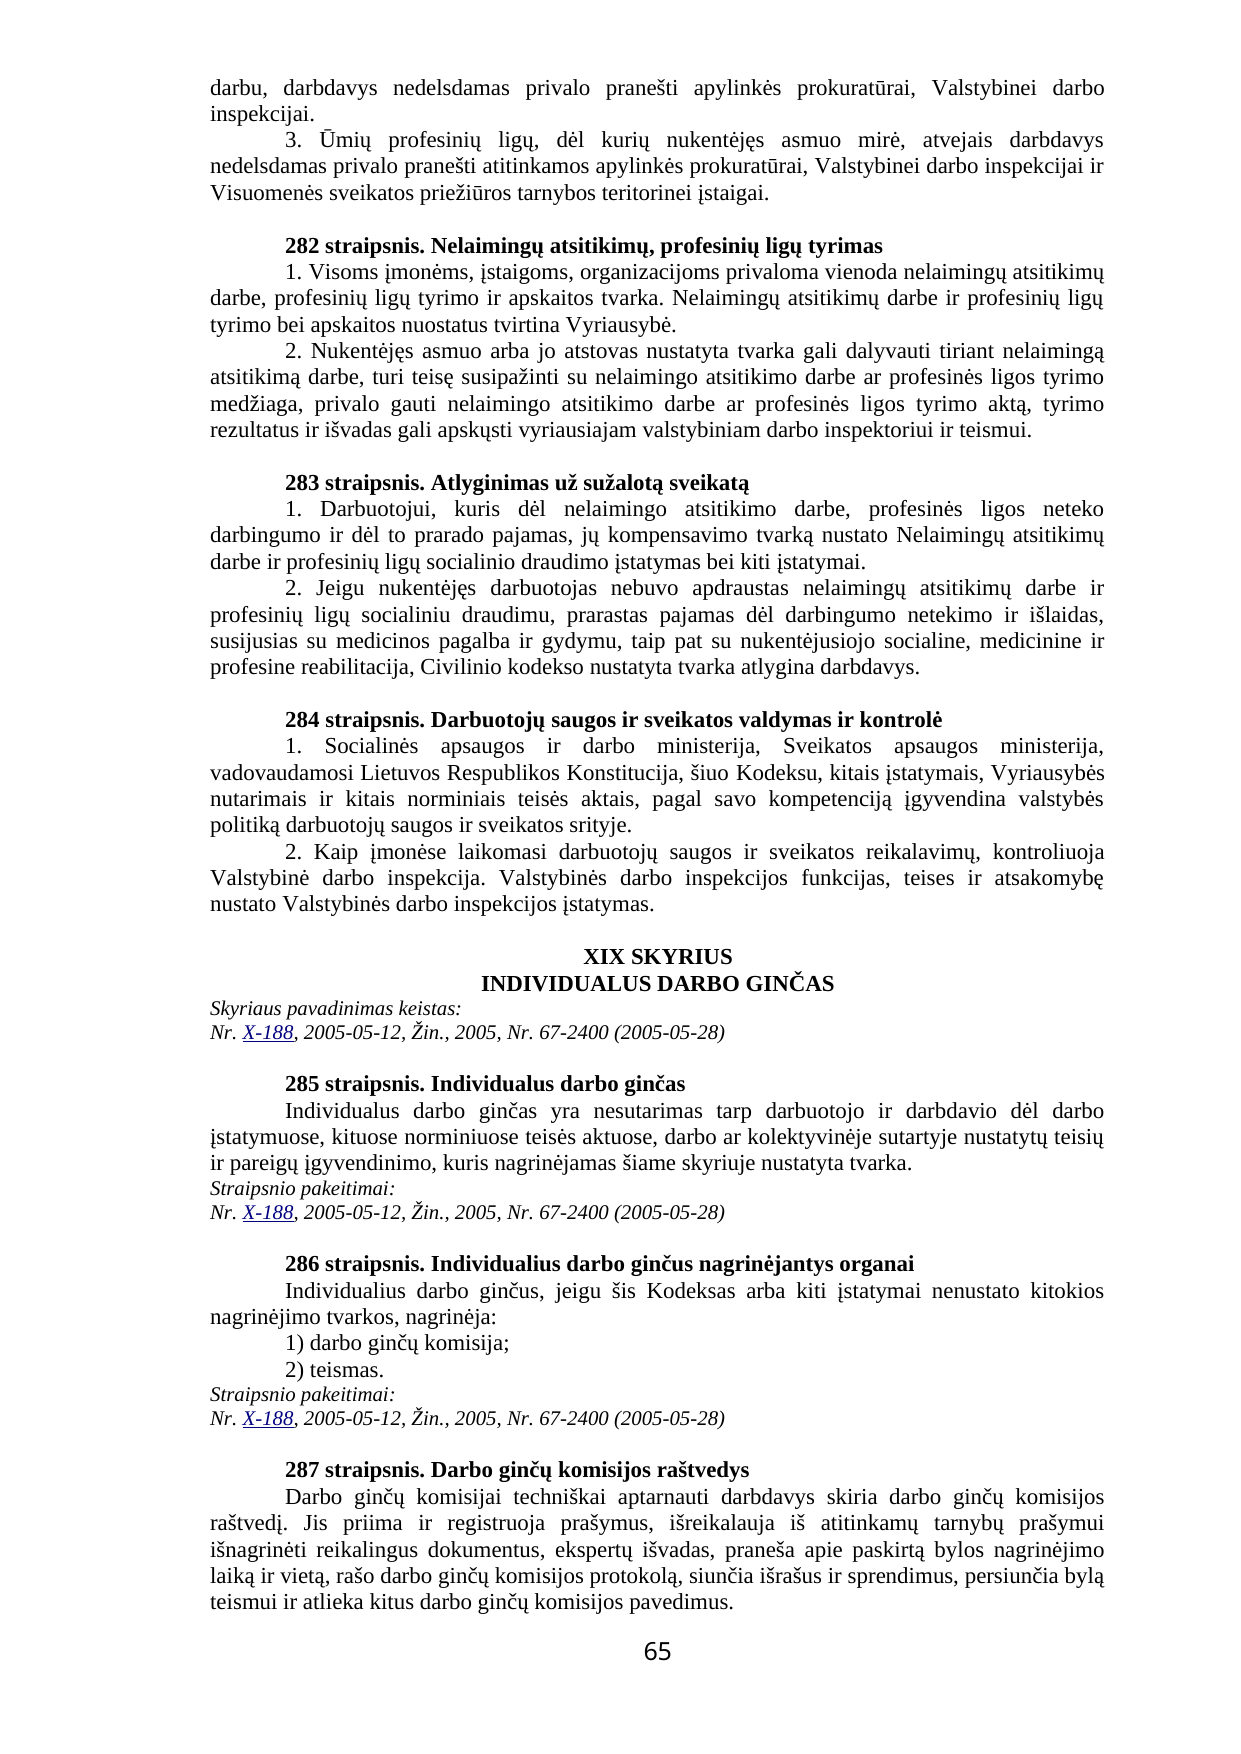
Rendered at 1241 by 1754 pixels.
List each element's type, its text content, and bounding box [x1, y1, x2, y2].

text Nr. X-188, 2005-05-12, Žin., 2005, Nr. 67-2400 (2005-05-28) [210, 1020, 1106, 1044]
text XIX SKYRIUS [210, 943, 1106, 969]
text 3. Ūmių profesinių ligų, dėl kurių nukentėjęs asmuo mirė, atvejais darbdavys nedelsdamas privalo pranešti atitinkamos apylinkės prokuratūrai, Valstybinei darbo inspekcijai ir Visuomenės sveikatos priežiūros tarnybos teritorinei įstaigai. [210, 126, 1106, 205]
text 286 straipsnis. Individualius darbo ginčus nagrinėjantys organai [210, 1250, 1106, 1277]
text 283 straipsnis. Atlyginimas už sužalotą sveikatą [210, 469, 1106, 495]
text 2. Jeigu nukentėjęs darbuotojas nebuvo apdraustas nelaimingų atsitikimų darbe ir profesinių ligų socialiniu draudimu, prarastas pajamas dėl darbingumo netekimo ir išlaidas, susijusias su medicinos pagalba ir gydymu, taip pat su nukentėjusiojo socialine, medicinine ir profesine reabilitacija, Civilinio kodekso nustatyta tvarka atlygina darbdavys. [210, 574, 1106, 680]
text 285 straipsnis. Individualus darbo ginčas [210, 1070, 1106, 1097]
text 2. Nukentėjęs asmuo arba jo atstovas nustatyta tvarka gali dalyvauti tiriant nelaimingą atsitikimą darbe, turi teisę susipažinti su nelaimingo atsitikimo darbe ar profesinės ligos tyrimo medžiaga, privalo gauti nelaimingo atsitikimo darbe ar profesinės ligos tyrimo aktą, tyrimo rezultatus ir išvadas gali apskųsti vyriausiajam valstybiniam darbo inspektoriui ir teismui. [210, 337, 1106, 442]
text INDIVIDUALUS DARBO GINČAS [210, 969, 1106, 996]
text Individualus darbo ginčas yra nesutarimas tarp darbuotojo ir darbdavio dėl darbo įstatymuose, kituose norminiuose teisės aktuose, darbo ar kolektyvinėje sutartyje nustatytų teisių ir pareigų įgyvendinimo, kuris nagrinėjamas šiame skyriuje nustatyta tvarka. [210, 1097, 1106, 1176]
text 287 straipsnis. Darbo ginčų komisijos raštvedys [210, 1457, 1106, 1483]
text 2) teismas. [210, 1356, 1106, 1382]
text 282 straipsnis. Nelaimingų atsitikimų, profesinių ligų tyrimas [210, 232, 1106, 258]
text Skyriaus pavadinimas keistas: [210, 996, 1106, 1020]
text 1. Visoms įmonėms, įstaigoms, organizacijoms privaloma vienoda nelaimingų atsitikimų darbe, profesinių ligų tyrimo ir apskaitos tvarka. Nelaimingų atsitikimų darbe ir profesinių ligų tyrimo bei apskaitos nuostatus tvirtina Vyriausybė. [210, 258, 1106, 337]
text 284 straipsnis. Darbuotojų saugos ir sveikatos valdymas ir kontrolė [210, 706, 1106, 732]
text 1) darbo ginčų komisija; [210, 1329, 1106, 1356]
text Straipsnio pakeitimai: [210, 1382, 1106, 1406]
text Darbo ginčų komisijai techniškai aptarnauti darbdavys skiria darbo ginčų komisijos raštvedį. Jis priima ir registruoja prašymus, išreikalauja iš atitinkamų tarnybų prašymui išnagrinėti reikalingus dokumentus, ekspertų išvadas, praneša apie paskirtą bylos nagrinėjimo laiką ir vietą, rašo darbo ginčų komisijos protokolą, siunčia išrašus ir sprendimus, persiunčia bylą teismui ir atlieka kitus darbo ginčų komisijos pavedimus. [210, 1483, 1106, 1615]
text Nr. X-188, 2005-05-12, Žin., 2005, Nr. 67-2400 (2005-05-28) [210, 1200, 1106, 1224]
text 1. Darbuotojui, kuris dėl nelaimingo atsitikimo darbe, profesinės ligos neteko darbingumo ir dėl to prarado pajamas, jų kompensavimo tvarką nustato Nelaimingų atsitikimų darbe ir profesinių ligų socialinio draudimo įstatymas bei kiti įstatymai. [210, 495, 1106, 574]
text Nr. X-188, 2005-05-12, Žin., 2005, Nr. 67-2400 (2005-05-28) [210, 1406, 1106, 1430]
text 1. Socialinės apsaugos ir darbo ministerija, Sveikatos apsaugos ministerija, vadovaudamosi Lietuvos Respublikos Konstitucija, šiuo kodeksu, kitais įstatymais, Vyriausybės nutarimais ir kitais norminiais teisės aktais, pagal savo kompetenciją įgyvendina valstybės politiką darbuotojų saugos ir sveikatos srityje. [210, 732, 1106, 838]
text darbu, darbdavys nedelsdamas privalo pranešti apylinkės prokuratūrai, Valstybinei darbo inspekcijai. [210, 73, 1106, 126]
text Straipsnio pakeitimai: [210, 1176, 1106, 1200]
text 2. Kaip įmonėse laikomasi darbuotojų saugos ir sveikatos reikalavimų, kontroliuoja Valstybinė darbo inspekcija. Valstybinės darbo inspekcijos funkcijas, teises ir atsakomybę nustato valstybinės darbo inspekcijos įstatymas. [210, 838, 1106, 917]
text Individualius darbo ginčus, jeigu šis Kodeksas arba kiti įstatymai nenustato kitokios nagrinėjimo tvarkos, nagrinėja: [210, 1277, 1106, 1329]
